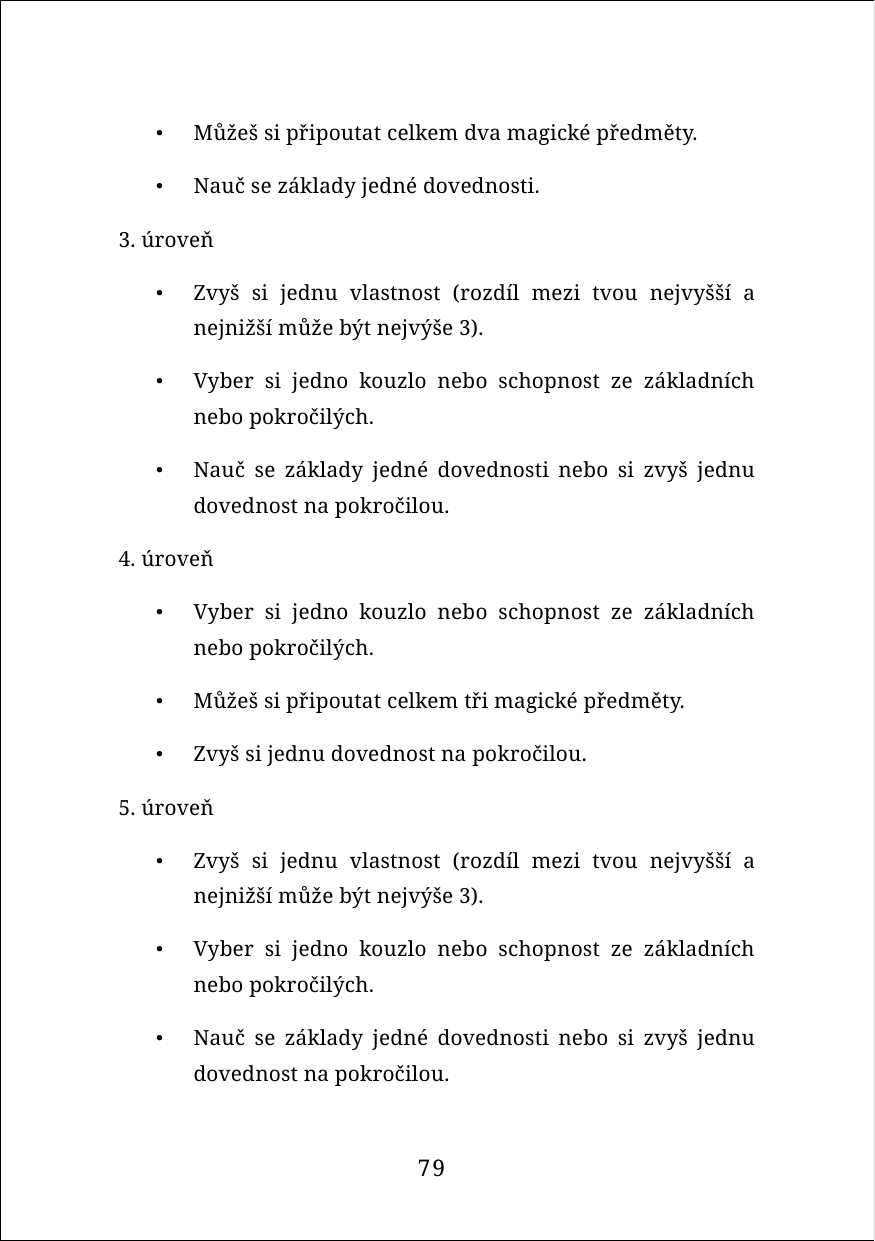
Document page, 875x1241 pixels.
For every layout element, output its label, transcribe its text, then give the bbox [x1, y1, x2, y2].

text 4. úroveň [118, 544, 756, 573]
list Zvyš si jednu vlastnost (rozdíl mezi tvou nejvyšší a nejnižší může být nejvýše 3). [156, 846, 756, 910]
list Můžeš si připoutat celkem dva magické předměty. [156, 118, 756, 147]
list Nauč se základy jedné dovednosti nebo si zvyš jednu dovednost na pokročilou. [156, 1023, 756, 1087]
list Zvyš si jednu vlastnost (rozdíl mezi tvou nejvyšší a nejnižší může být nejvýše 3). [156, 278, 756, 342]
list Nauč se základy jedné dovednosti. [156, 171, 756, 200]
list Nauč se základy jedné dovednosti nebo si zvyš jednu dovednost na pokročilou. [156, 455, 756, 519]
list Vyber si jedno kouzlo nebo schopnost ze základních nebo pokročilých. [156, 934, 756, 998]
list Můžeš si připoutat celkem tři magické předměty. [156, 686, 756, 714]
text 3. úroveň [118, 225, 756, 253]
text 5. úroveň [118, 793, 756, 821]
list Vyber si jedno kouzlo nebo schopnost ze základních nebo pokročilých. [156, 367, 756, 431]
list Zvyš si jednu dovednost na pokročilou. [156, 739, 756, 768]
list Vyber si jedno kouzlo nebo schopnost ze základních nebo pokročilých. [156, 597, 756, 661]
